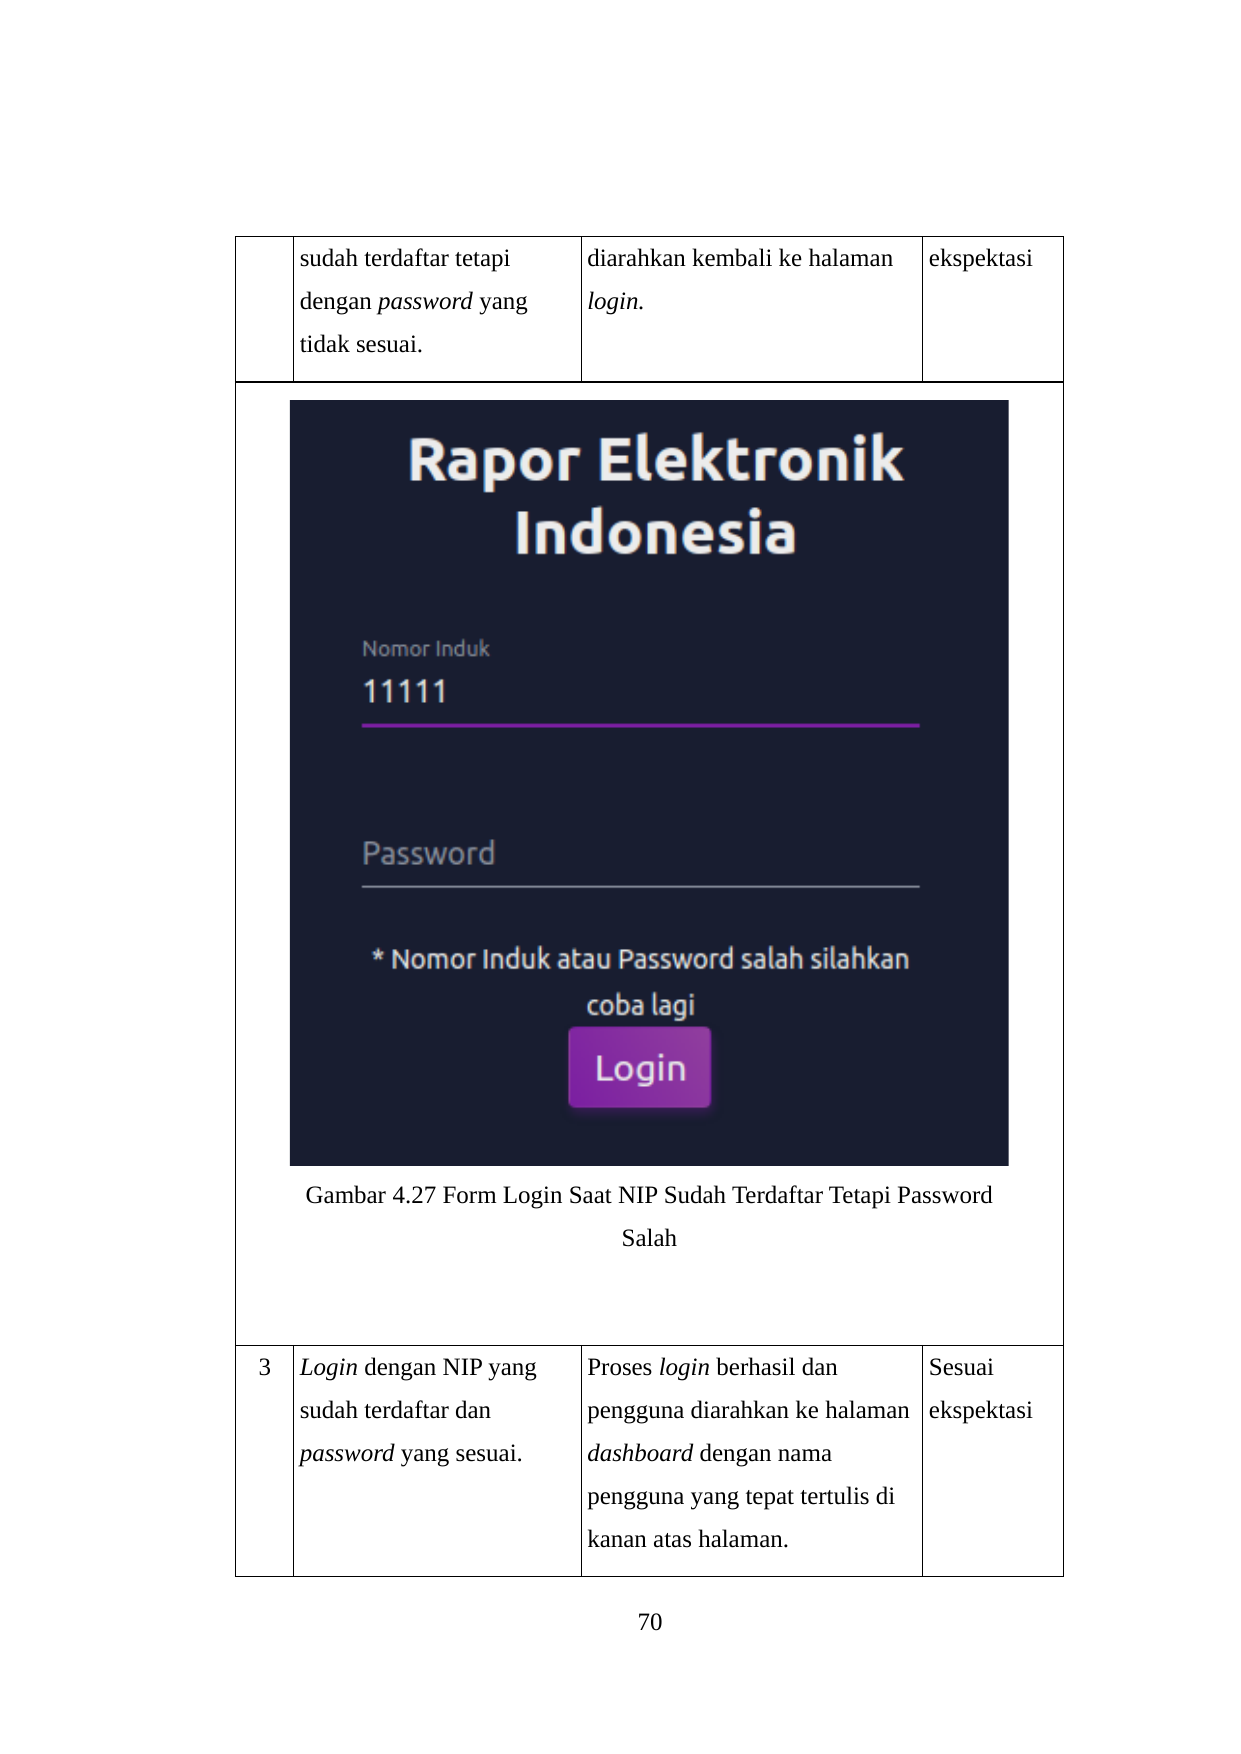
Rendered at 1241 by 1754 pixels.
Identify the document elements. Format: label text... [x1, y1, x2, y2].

table_cell [236, 383, 1063, 1345]
table_cell Login dengan NIP yang sudah terdaftar dan password yang sesuai. [294, 1346, 581, 1576]
picture [289, 400, 1009, 1166]
table_cell Sesuai ekspektasi [923, 1346, 1063, 1576]
table_cell 3 [236, 1346, 293, 1576]
table_cell Proses login berhasil dan pengguna diarahkan ke halaman dashboard dengan nama pengguna yang tepat tertulis di kanan atas halaman. [582, 1346, 922, 1576]
table_cell diarahkan kembali ke halaman login. [582, 237, 922, 381]
table_cell sudah terdaftar tetapi dengan password yang tidak sesuai. [294, 237, 581, 381]
table_cell ekspektasi [923, 237, 1063, 381]
table_cell [236, 237, 293, 381]
